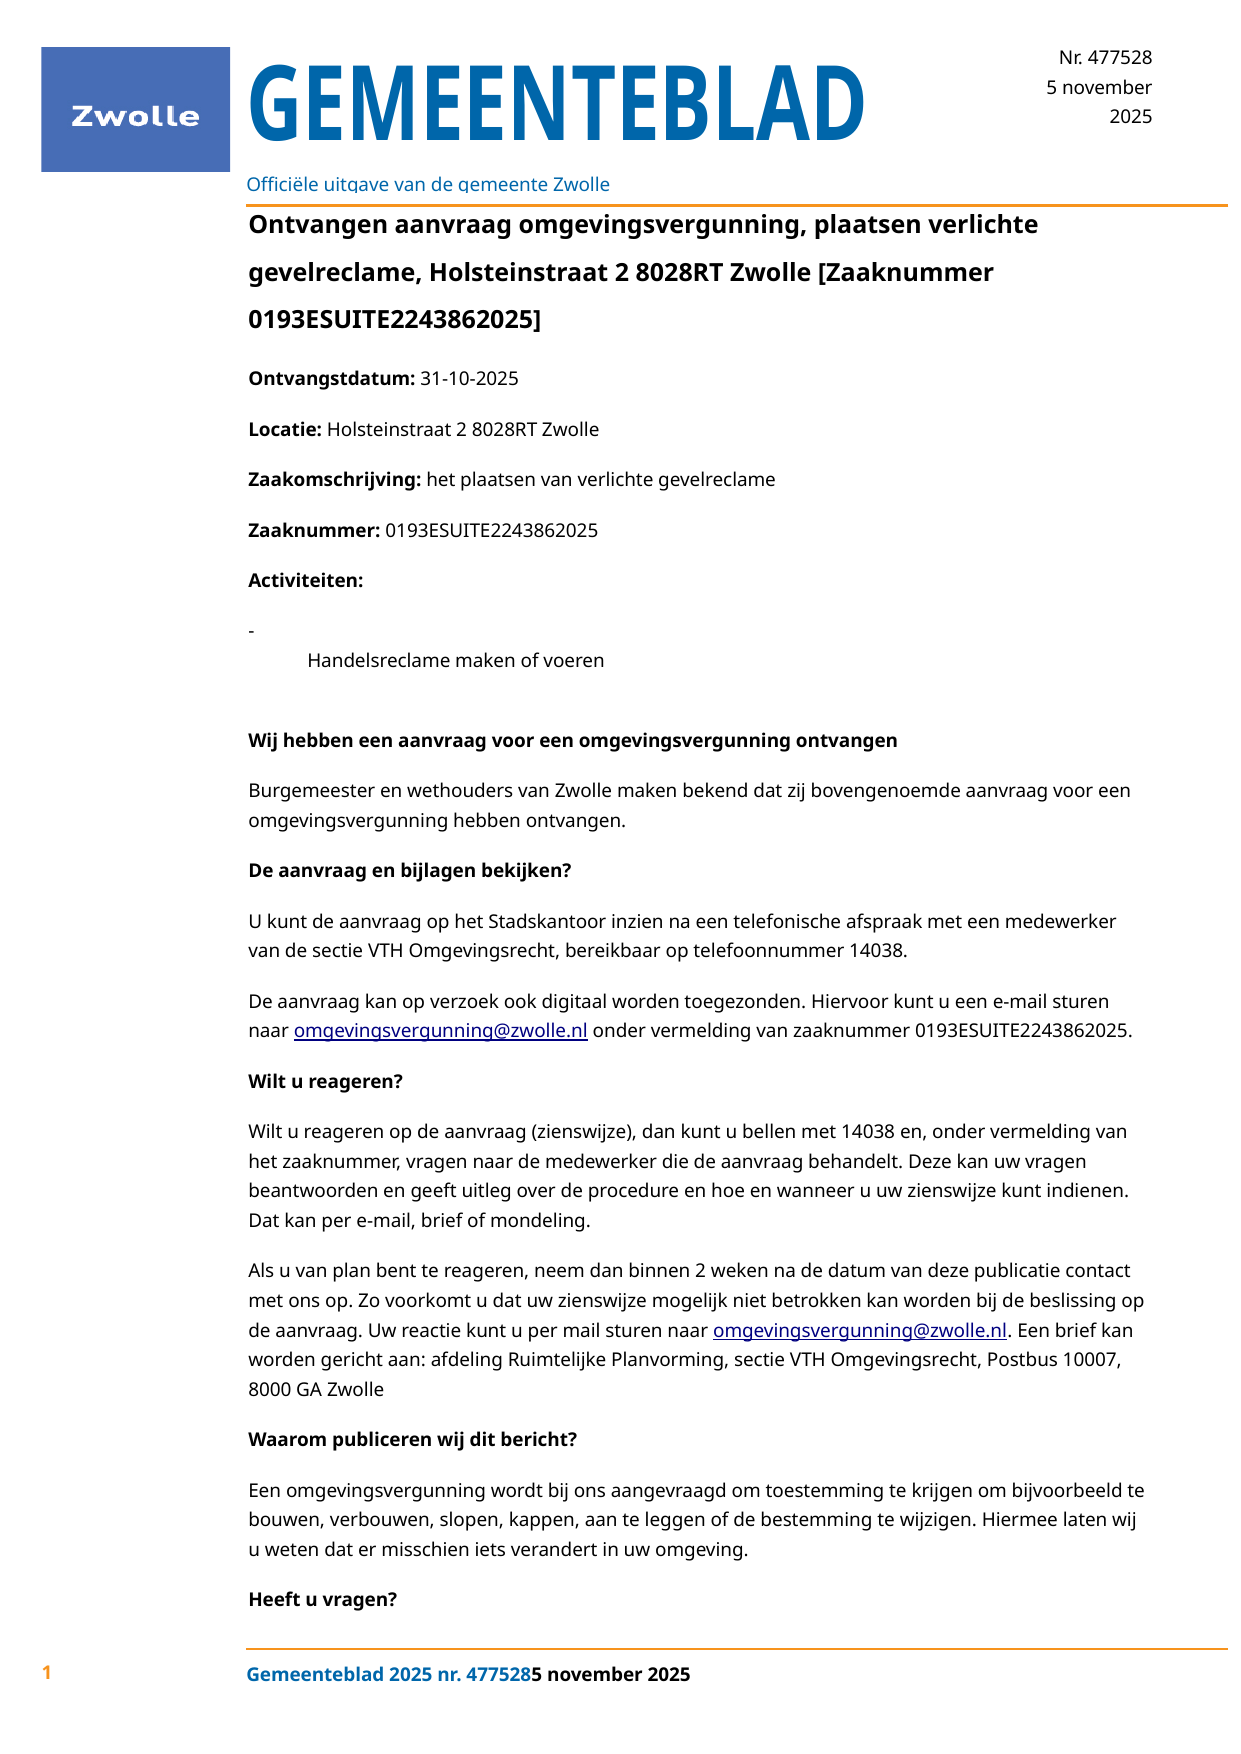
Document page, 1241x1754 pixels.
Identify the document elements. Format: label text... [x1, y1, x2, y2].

text De aanvraag kan op verzoek ook digitaal worden toegezonden. Hiervoor kunt u een e-mail sturen naar omgevingsvergunning@zwolle.nl onder vermelding van zaaknummer 0193ESUITE2243862025. [248, 988, 1152, 1043]
text Wij hebben een aanvraag voor een omgevingsvergunning ontvangen [248, 727, 1152, 753]
text Locatie: Holsteinstraat 2 8028RT Zwolle [248, 416, 1152, 442]
text Burgemeester en wethouders van Zwolle maken bekend dat zij bovengenoemde aanvraag voor een omgevingsvergunning hebben ontvangen. [248, 778, 1152, 833]
text Als u van plan bent te reageren, neem dan binnen 2 weken na de datum van deze publicatie contact met ons op. Zo voorkomt u dat uw zienswijze mogelijk niet betrokken kan worden bij de beslissing op de aanvraag. Uw reactie kunt u per mail sturen naar omgevingsvergunning@zwolle.nl. Een brief kan worden gericht aan: afdeling Ruimtelijke Planvorming, sectie VTH Omgevingsrecht, Postbus 10007, 8000 GA Zwolle [248, 1258, 1152, 1402]
text Wilt u reageren? [248, 1068, 1152, 1094]
text Zaaknummer: 0193ESUITE2243862025 [248, 517, 1152, 542]
text U kunt de aanvraag op het Stadskantoor inzien na een telefonische afspraak met een medewerker van de sectie VTH Omgevingsrecht, bereikbaar op telefoonnummer 14038. [248, 908, 1152, 963]
picture [41, 47, 231, 172]
text Ontvangstdatum: 31-10-2025 [248, 366, 1152, 391]
text De aanvraag en bijlagen bekijken? [248, 858, 1152, 883]
text Heeft u vragen? [248, 1586, 1152, 1612]
text Activiteiten: [248, 567, 1152, 593]
text Wilt u reageren op de aanvraag (zienswijze), dan kunt u bellen met 14038 en, onder vermelding van het zaaknummer, vragen naar de medewerker die de aanvraag behandelt. Deze kan uw vragen beantwoorden en geeft uitleg over de procedure en hoe en wanneer u uw zienswijze kunt indienen. Dat kan per e-mail, brief of mondeling. [248, 1118, 1152, 1233]
text Zaakomschrijving: het plaatsen van verlichte gevelreclame [248, 466, 1152, 492]
text Waarom publiceren wij dit bericht? [248, 1426, 1152, 1452]
text Een omgevingsvergunning wordt bij ons aangevraagd om toestemming te krijgen om bijvoorbeeld te bouwen, verbouwen, slopen, kappen, aan te leggen of de bestemming te wijzigen. Hiermee laten wij u weten dat er misschien iets verandert in uw omgeving. [248, 1477, 1152, 1562]
list Handelsreclame maken of voeren [248, 647, 1152, 673]
text Ontvangen aanvraag omgevingsvergunning, plaatsen verlichte gevelreclame, Holsteinstraat 2 8028RT Zwolle [Zaaknummer 0193ESUITE2243862025] [248, 207, 1152, 336]
